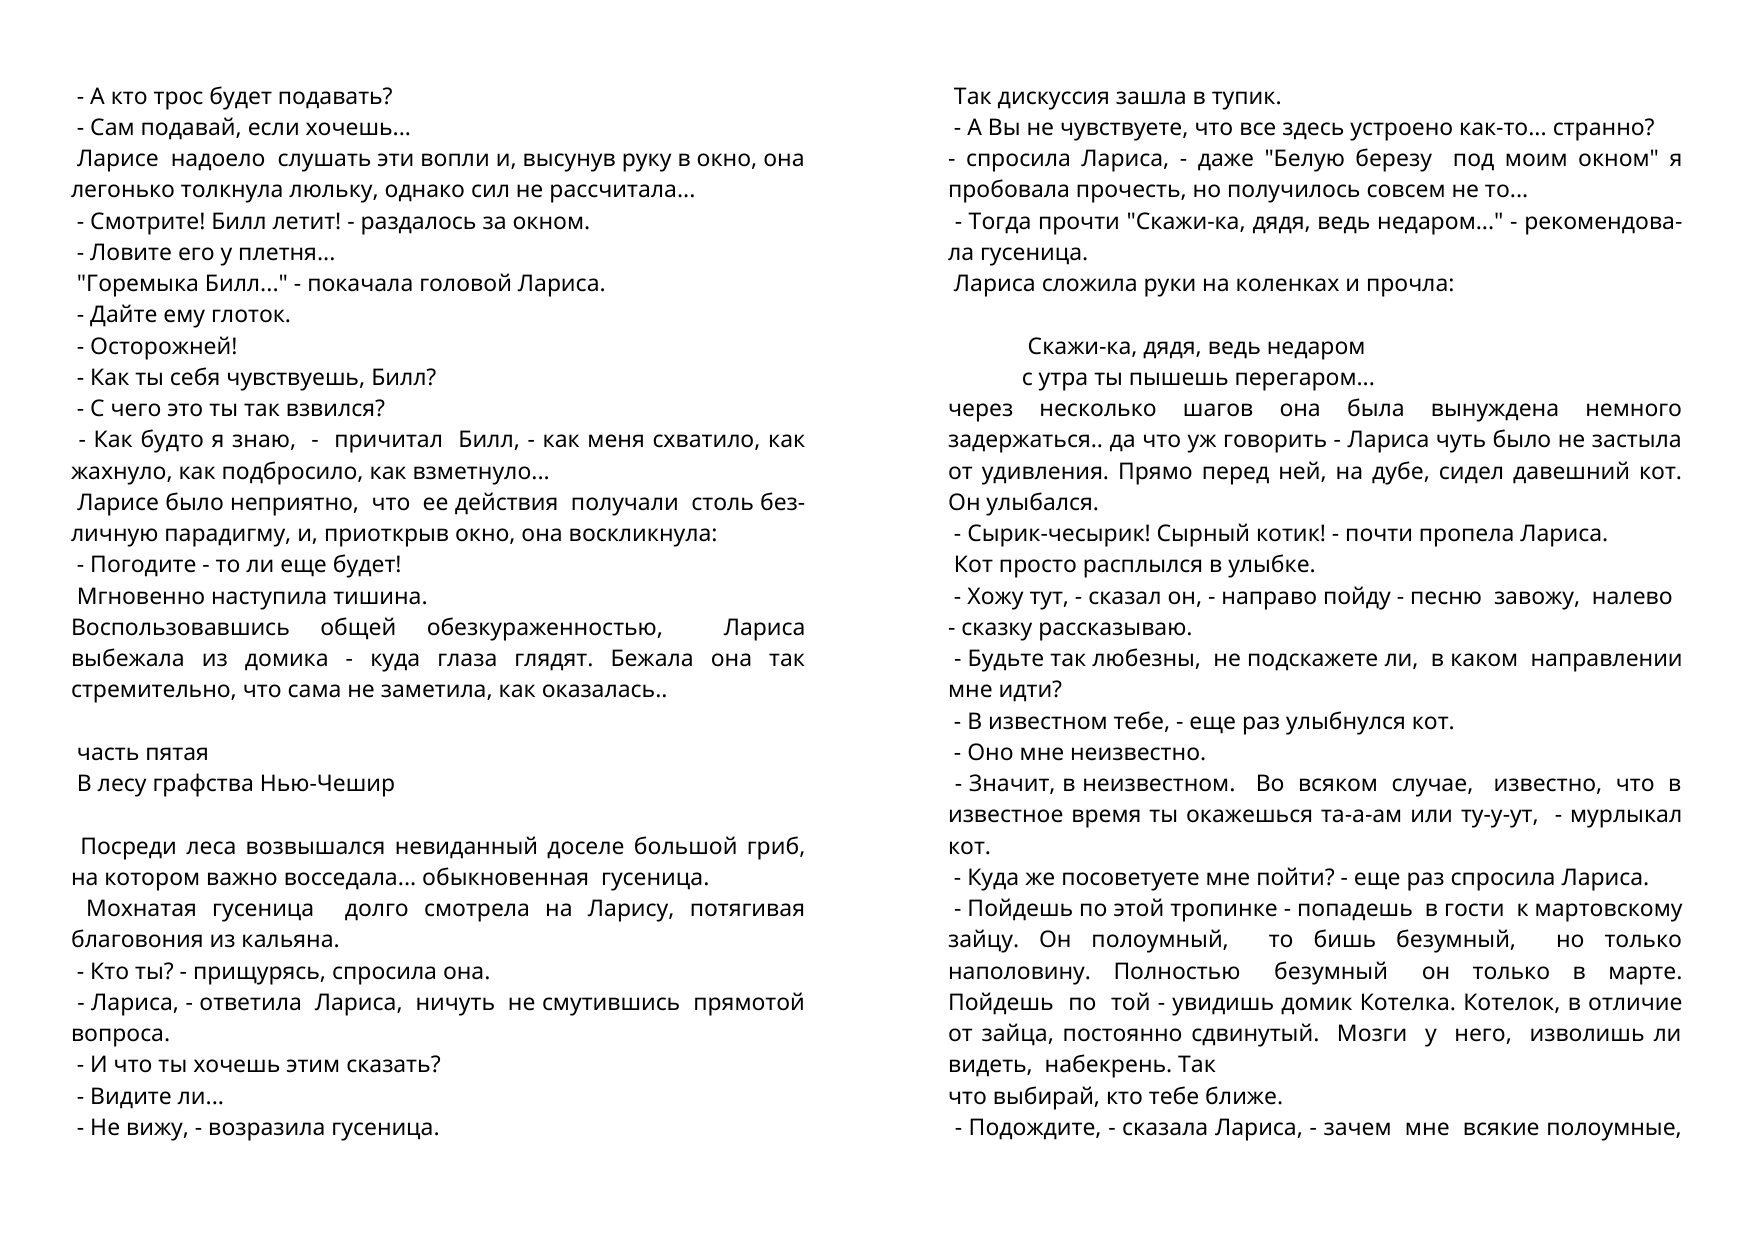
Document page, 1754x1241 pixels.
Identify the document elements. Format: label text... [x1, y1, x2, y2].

text Кот просто расплылся в улыбке. [948, 548, 1683, 580]
text - Значит, в неизвестном. Во всяком случае, известно, что в известное время ты окажешься та-а-ам или ту-у-ут, - мурлыкал кот. [948, 767, 1683, 861]
text - Будьте так любезны, не подскажете ли, в каком направлении мне идти? [948, 642, 1683, 705]
text - Погодите - то ли еще будет! [71, 548, 806, 580]
text - Дайте ему глоток. [71, 298, 806, 330]
text - Осторожней! [71, 330, 806, 361]
text - Лариса, - ответила Лариса, ничуть не смутившись прямотой вопроса. [71, 986, 806, 1048]
text - Тогда прочти "Скажи-ка, дядя, ведь недаром..." - рекомендова-ла гусеница. [948, 205, 1683, 267]
text Мохнатая гусеница долго смотрела на Ларису, потягивая благовония из кальяна. [71, 892, 806, 955]
text - Кто ты? - прищурясь, спросила она. [71, 955, 806, 986]
text Так дискуссия зашла в тупик. [948, 80, 1683, 111]
text - Как будто я знаю, - причитал Билл, - как меня схватило, как жахнуло, как подбросило, как взметнуло... [71, 423, 806, 486]
text - А Вы не чувствуете, что все здесь устроено как-то... странно? [948, 111, 1683, 142]
text - Оно мне неизвестно. [948, 736, 1683, 767]
text - Ловите его у плетня... [71, 236, 806, 267]
text - сказку рассказываю. [948, 611, 1683, 642]
text Ларисе надоело слушать эти вопли и, высунув руку в окно, она легонько толкнула люльку, однако сил не рассчитала... [71, 142, 806, 205]
text - Подождите, - сказала Лариса, - зачем мне всякие полоумные, [948, 1111, 1683, 1142]
text - Сам подавай, если хочешь... [71, 111, 806, 142]
text что выбирай, кто тебе ближе. [948, 1080, 1683, 1111]
text с утра ты пышешь перегаром... [948, 361, 1683, 392]
text - Сырик-чесырик! Сырный котик! - почти пропела Лариса. [948, 517, 1683, 548]
text Мгновенно наступила тишина. [71, 580, 806, 611]
text - С чего это ты так взвился? [71, 392, 806, 423]
text часть пятая [71, 736, 806, 767]
text - В известном тебе, - еще раз улыбнулся кот. [948, 705, 1683, 736]
text - спросила Лариса, - даже "Белую березу под моим окном" я пробовала прочесть, но получилось совсем не то... [948, 142, 1683, 205]
text - И что ты хочешь этим сказать? [71, 1048, 806, 1080]
text - Как ты себя чувствуешь, Билл? [71, 361, 806, 392]
text - Пойдешь по этой тропинке - попадешь в гости к мартовскому зайцу. Он полоумный, то бишь безумный, но только наполовину. Полностью безумный он только в марте. Пойдешь по той - увидишь домик Котелка. Котелок, в отличие от зайца, постоянно сдвинутый. Мозги у него, изволишь ли видеть, набекрень. Так [948, 892, 1683, 1080]
text Воспользовавшись общей обезкураженностью, Лариса выбежала из домика - куда глаза глядят. Бежала она так стремительно, что сама не заметила, как оказалась.. [71, 611, 806, 705]
text В лесу графства Нью-Чешир [71, 767, 806, 798]
text Ларисе было неприятно, что ее действия получали столь без-личную парадигму, и, приоткрыв окно, она воскликнула: [71, 486, 806, 548]
text Лариса сложила руки на коленках и прочла: [948, 267, 1683, 298]
text Посреди леса возвышался невиданный доселе большой гриб, на котором важно восседала... обыкновенная гусеница. [71, 830, 806, 892]
text "Горемыка Билл..." - покачала головой Лариса. [71, 267, 806, 298]
text - Хожу тут, - сказал он, - направо пойду - песню завожу, налево [948, 580, 1683, 611]
text - Не вижу, - возразила гусеница. [71, 1111, 806, 1142]
text - Видите ли... [71, 1080, 806, 1111]
text - Смотрите! Билл летит! - раздалось за окном. [71, 205, 806, 236]
text через несколько шагов она была вынуждена немного задержаться.. да что уж говорить - Лариса чуть было не застыла от удивления. Прямо перед ней, на дубе, сидел давешний кот. Он улыбался. [948, 392, 1683, 517]
text - А кто трос будет подавать? [71, 80, 806, 111]
text Скажи-ка, дядя, ведь недаром [948, 330, 1683, 361]
text - Куда же посоветуете мне пойти? - еще раз спросила Лариса. [948, 861, 1683, 892]
